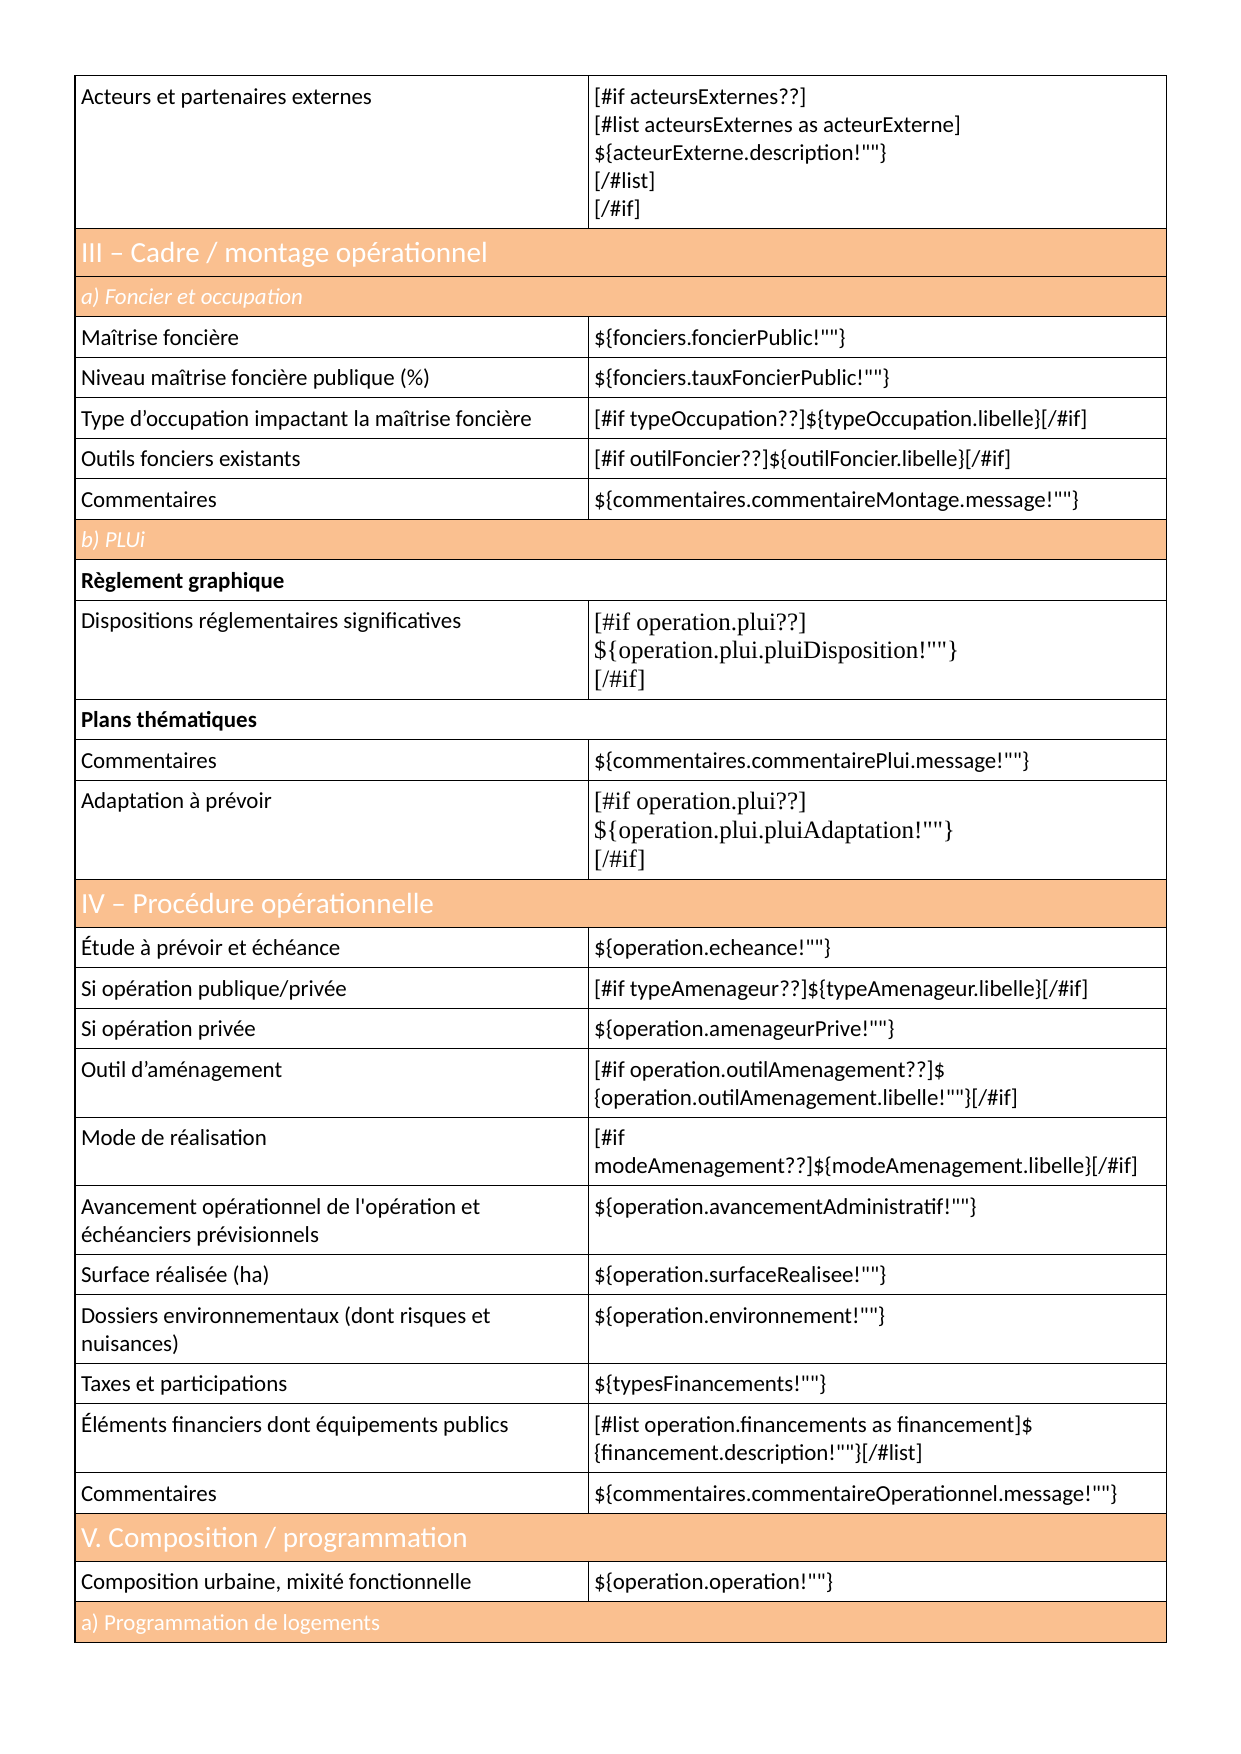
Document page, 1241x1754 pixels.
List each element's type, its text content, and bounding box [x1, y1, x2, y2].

table_cell Type d’occupation impactant la maîtrise foncière [76, 398, 588, 438]
table_cell Règlement graphique [76, 560, 1166, 600]
table_cell Maîtrise foncière [76, 317, 588, 357]
table_cell Si opération privée [76, 1009, 588, 1048]
table_cell IV – Procédure opérationnelle [76, 880, 1166, 927]
table_cell ${operation.avancementAdministratif!""} [589, 1186, 1166, 1254]
table_cell Commentaires [76, 1473, 588, 1512]
table_cell ${typesFinancements!""} [589, 1364, 1166, 1403]
table_cell Outil d’aménagement [76, 1049, 588, 1117]
table_cell Niveau maîtrise foncière publique (%) [76, 358, 588, 397]
table_cell a) Foncier et occupation [76, 277, 1166, 316]
table_cell ${operation.amenageurPrive!""} [589, 1009, 1166, 1048]
table_cell [#if operation.plui??] ${operation.plui.pluiDisposition!""} [/#if] [589, 601, 1166, 699]
table_cell ${operation.operation!""} [589, 1562, 1166, 1601]
table_cell V. Composition / programmation [76, 1514, 1166, 1561]
table_cell Mode de réalisation [76, 1118, 588, 1185]
table_cell ${operation.echeance!""} [589, 928, 1166, 967]
table_cell ${fonciers.foncierPublic!""} [589, 317, 1166, 357]
table_cell a) Programmation de logements [76, 1602, 1166, 1642]
table_cell [#if typeAmenageur??]${typeAmenageur.libelle}[/#if] [589, 968, 1166, 1008]
table_cell ${commentaires.commentaireMontage.message!""} [589, 479, 1166, 519]
table_cell Si opération publique/privée [76, 968, 588, 1008]
table_cell Dispositions réglementaires significatives [76, 601, 588, 699]
table_cell Commentaires [76, 479, 588, 519]
table_cell Plans thématiques [76, 700, 1166, 739]
table_cell [#if operation.outilAmenagement??]${operation.outilAmenagement.libelle!""}[/#if] [589, 1049, 1166, 1117]
table_cell ${operation.surfaceRealisee!""} [589, 1255, 1166, 1294]
table_cell Étude à prévoir et échéance [76, 928, 588, 967]
table_cell Dossiers environnementaux (dont risques et nuisances) [76, 1295, 588, 1363]
table_cell Avancement opérationnel de l'opération et échéanciers prévisionnels [76, 1186, 588, 1254]
table_cell III – Cadre / montage opérationnel [76, 229, 1166, 276]
table_cell Commentaires [76, 740, 588, 780]
table_cell ${operation.environnement!""} [589, 1295, 1166, 1363]
table_cell Acteurs et partenaires externes [76, 76, 588, 228]
table_cell Taxes et participations [76, 1364, 588, 1403]
table_cell [#if outilFoncier??]${outilFoncier.libelle}[/#if] [589, 439, 1166, 478]
table_cell ${commentaires.commentairePlui.message!""} [589, 740, 1166, 780]
table_cell Adaptation à prévoir [76, 781, 588, 878]
table_cell [#if typeOccupation??]${typeOccupation.libelle}[/#if] [589, 398, 1166, 438]
table_cell [#list operation.financements as financement]${financement.description!""}[/#list] [589, 1404, 1166, 1472]
table_cell [#if modeAmenagement??]${modeAmenagement.libelle}[/#if] [589, 1118, 1166, 1185]
table_cell Outils fonciers existants [76, 439, 588, 478]
table_cell ${commentaires.commentaireOperationnel.message!""} [589, 1473, 1166, 1512]
table_cell ${fonciers.tauxFoncierPublic!""} [589, 358, 1166, 397]
table_cell [#if acteursExternes??] [#list acteursExternes as acteurExterne] ${acteurExterne.description!""} [/#list] [/#if] [589, 76, 1166, 228]
table_cell Composition urbaine, mixité fonctionnelle [76, 1562, 588, 1601]
table_cell [#if operation.plui??] ${operation.plui.pluiAdaptation!""} [/#if] [589, 781, 1166, 878]
table_cell Surface réalisée (ha) [76, 1255, 588, 1294]
table_cell b) PLUi [76, 520, 1166, 559]
table_cell Éléments financiers dont équipements publics [76, 1404, 588, 1472]
